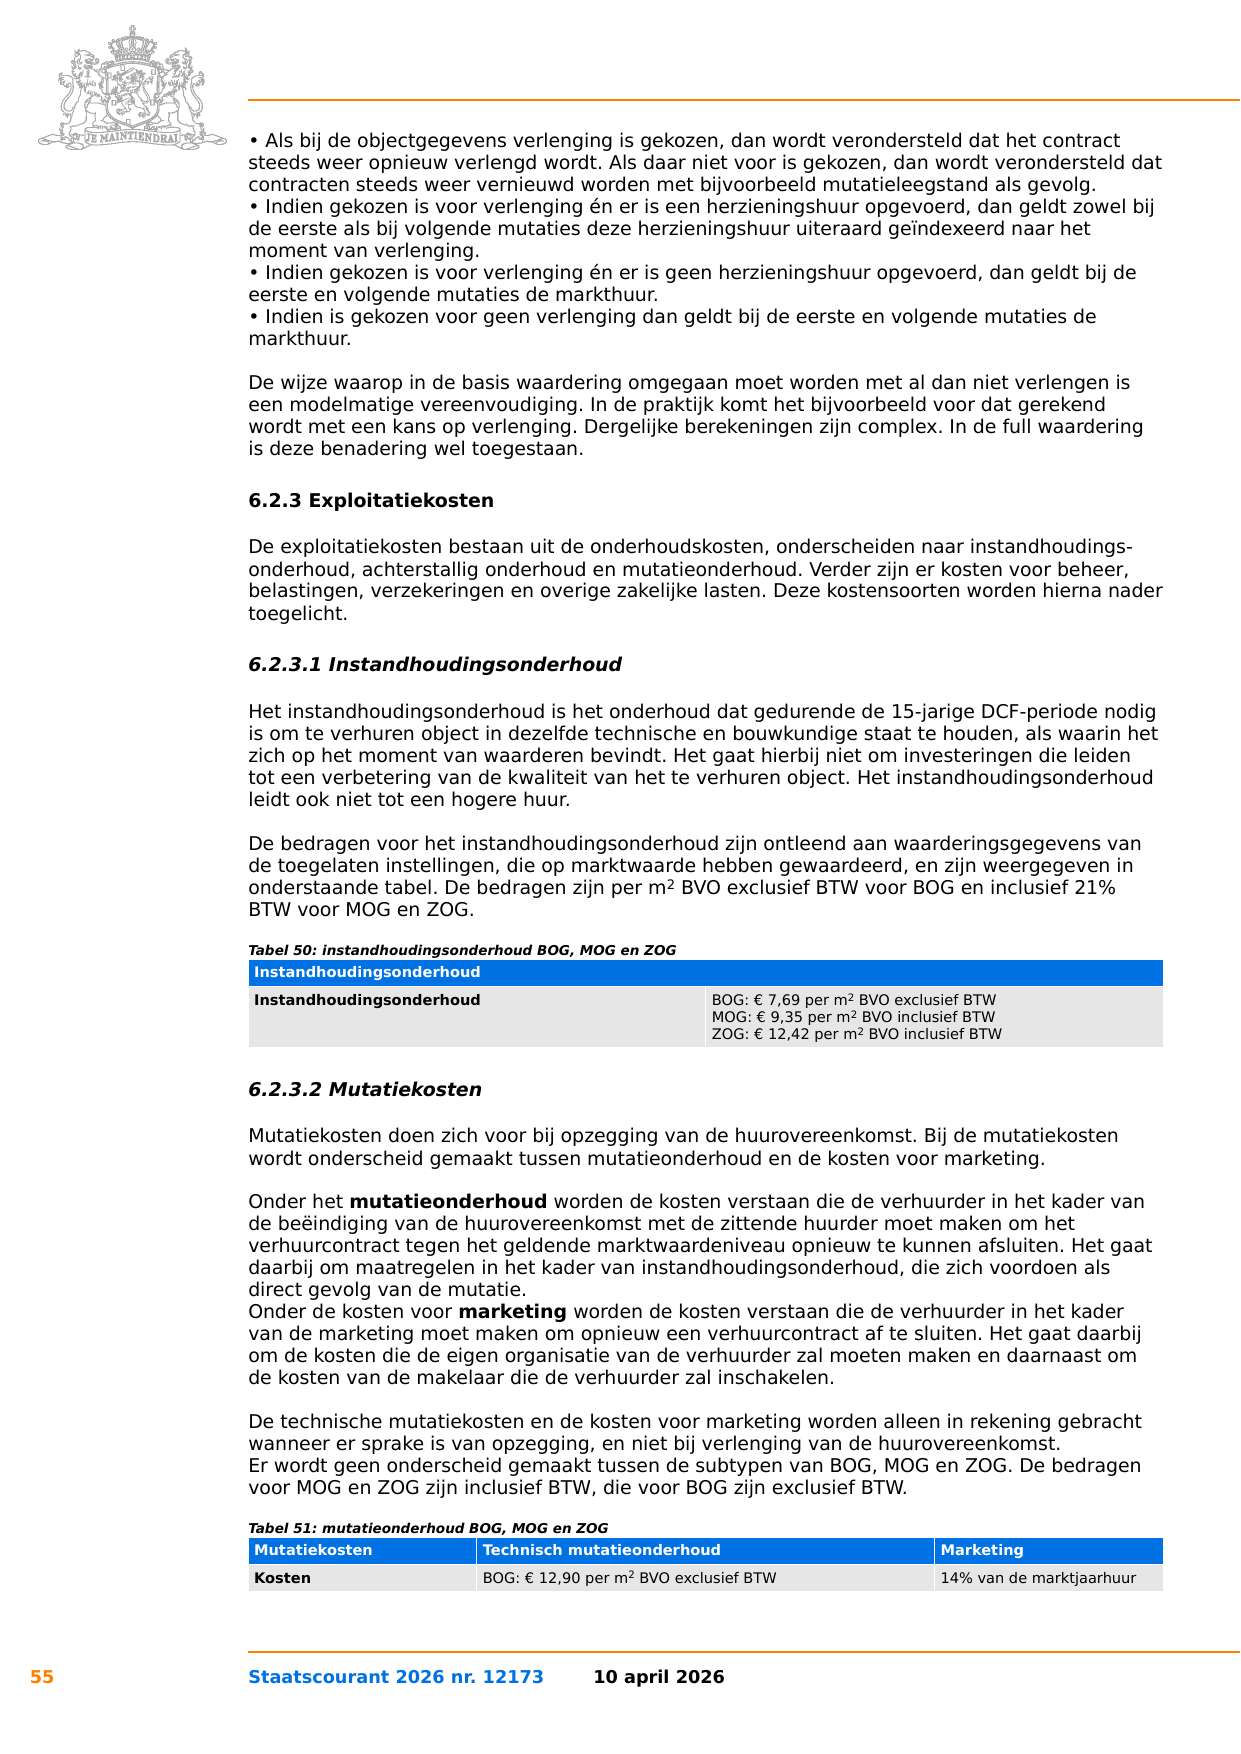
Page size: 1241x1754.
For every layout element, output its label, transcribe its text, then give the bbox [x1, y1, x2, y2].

text • Indien gekozen is voor verlenging én er is een herzieningshuur opgevoerd, dan geldt zowel bij de eerste als bij volgende mutaties deze herzieningshuur uiteraard geïndexeerd naar het moment van verlenging. [248, 196, 1163, 262]
text • Indien gekozen is voor verlenging én er is geen herzieningshuur opgevoerd, dan geldt bij de eerste en volgende mutaties de markthuur. [248, 262, 1163, 306]
text • Indien is gekozen voor geen verlenging dan geldt bij de eerste en volgende mutaties de markthuur. [248, 306, 1163, 350]
text • Als bij de objectgegevens verlenging is gekozen, dan wordt verondersteld dat het contract steeds weer opnieuw verlengd wordt. Als daar niet voor is gekozen, dan wordt verondersteld dat contracten steeds weer vernieuwd worden met bijvoorbeeld mutatieleegstand als gevolg. [248, 130, 1163, 196]
text De technische mutatiekosten en de kosten voor marketing worden alleen in rekening gebracht wanneer er sprake is van opzegging, en niet bij verlenging van de huurovereenkomst. [248, 1411, 1163, 1455]
table_cell Instandhoudingsonderhoud [249, 960, 1163, 986]
table_cell Technisch mutatieonderhoud [477, 1538, 934, 1564]
text Onder het mutatieonderhoud worden de kosten verstaan die de verhuurder in het kader van de beëindiging van de huurovereenkomst met de zittende huurder moet maken om het verhuurcontract tegen het geldende marktwaardeniveau opnieuw te kunnen afsluiten. Het gaat daarbij om maatregelen in het kader van instandhoudingsonderhoud, die zich voordoen als direct gevolg van de mutatie. [248, 1191, 1163, 1301]
table_cell Mutatiekosten [249, 1538, 476, 1564]
table_header Tabel 51: mutatieonderhoud BOG, MOG en ZOG [248, 1521, 1163, 1536]
picture [38, 25, 227, 150]
text De wijze waarop in de basis waardering omgegaan moet worden met al dan niet verlengen is een modelmatige vereenvoudiging. In de praktijk komt het bijvoorbeeld voor dat gerekend wordt met een kans op verlenging. Dergelijke berekeningen zijn complex. In de full waardering is deze benadering wel toegestaan. [248, 372, 1163, 459]
text Het instandhoudingsonderhoud is het onderhoud dat gedurende de 15-jarige DCF-periode nodig is om te verhuren object in dezelfde technische en bouwkundige staat te houden, als waarin het zich op het moment van waarderen bevindt. Het gaat hierbij niet om investeringen die leiden tot een verbetering van de kwaliteit van het te verhuren object. Het instandhoudingsonderhoud leidt ook niet tot een hogere huur. [248, 701, 1163, 811]
text Er wordt geen onderscheid gemaakt tussen de subtypen van BOG, MOG en ZOG. De bedragen voor MOG en ZOG zijn inclusief BTW, die voor BOG zijn exclusief BTW. [248, 1455, 1163, 1499]
table_cell BOG: € 7,69 per m2 BVO exclusief BTW MOG: € 9,35 per m2 BVO inclusief BTW ZOG: € 12,42 per m2 BVO inclusief BTW [706, 987, 1163, 1047]
text De bedragen voor het instandhoudingsonderhoud zijn ontleend aan waarderingsgegevens van de toegelaten instellingen, die op marktwaarde hebben gewaardeerd, en zijn weergegeven in onderstaande tabel. De bedragen zijn per m2 BVO exclusief BTW voor BOG en inclusief 21% BTW voor MOG en ZOG. [248, 833, 1163, 921]
subtitle 6.2.3.1 Instandhoudingsonderhoud [248, 654, 1163, 676]
text De exploitatiekosten bestaan uit de onderhoudskosten, onderscheiden naar instandhoudings-onderhoud, achterstallig onderhoud en mutatieonderhoud. Verder zijn er kosten voor beheer, belastingen, verzekeringen en overige zakelijke lasten. Deze kostensoorten worden hierna nader toegelicht. [248, 536, 1163, 624]
table_cell BOG: € 12,90 per m2 BVO exclusief BTW [477, 1565, 934, 1591]
text Onder de kosten voor marketing worden de kosten verstaan die de verhuurder in het kader van de marketing moet maken om opnieuw een verhuurcontract af te sluiten. Het gaat daarbij om de kosten die de eigen organisatie van de verhuurder zal moeten maken en daarnaast om de kosten van de makelaar die de verhuurder zal inschakelen. [248, 1301, 1163, 1389]
subtitle 6.2.3.2 Mutatiekosten [248, 1078, 1163, 1100]
text Mutatiekosten doen zich voor bij opzegging van de huurovereenkomst. Bij de mutatiekosten wordt onderscheid gemaakt tussen mutatieonderhoud en de kosten voor marketing. [248, 1125, 1163, 1169]
subtitle 6.2.3 Exploitatiekosten [248, 489, 1163, 511]
table_cell Instandhoudingsonderhoud [249, 987, 705, 1047]
table_cell Kosten [249, 1565, 476, 1591]
table_cell 14% van de marktjaarhuur [935, 1565, 1163, 1591]
table_cell Marketing [935, 1538, 1163, 1564]
table_header Tabel 50: instandhoudingsonderhoud BOG, MOG en ZOG [248, 943, 1163, 959]
